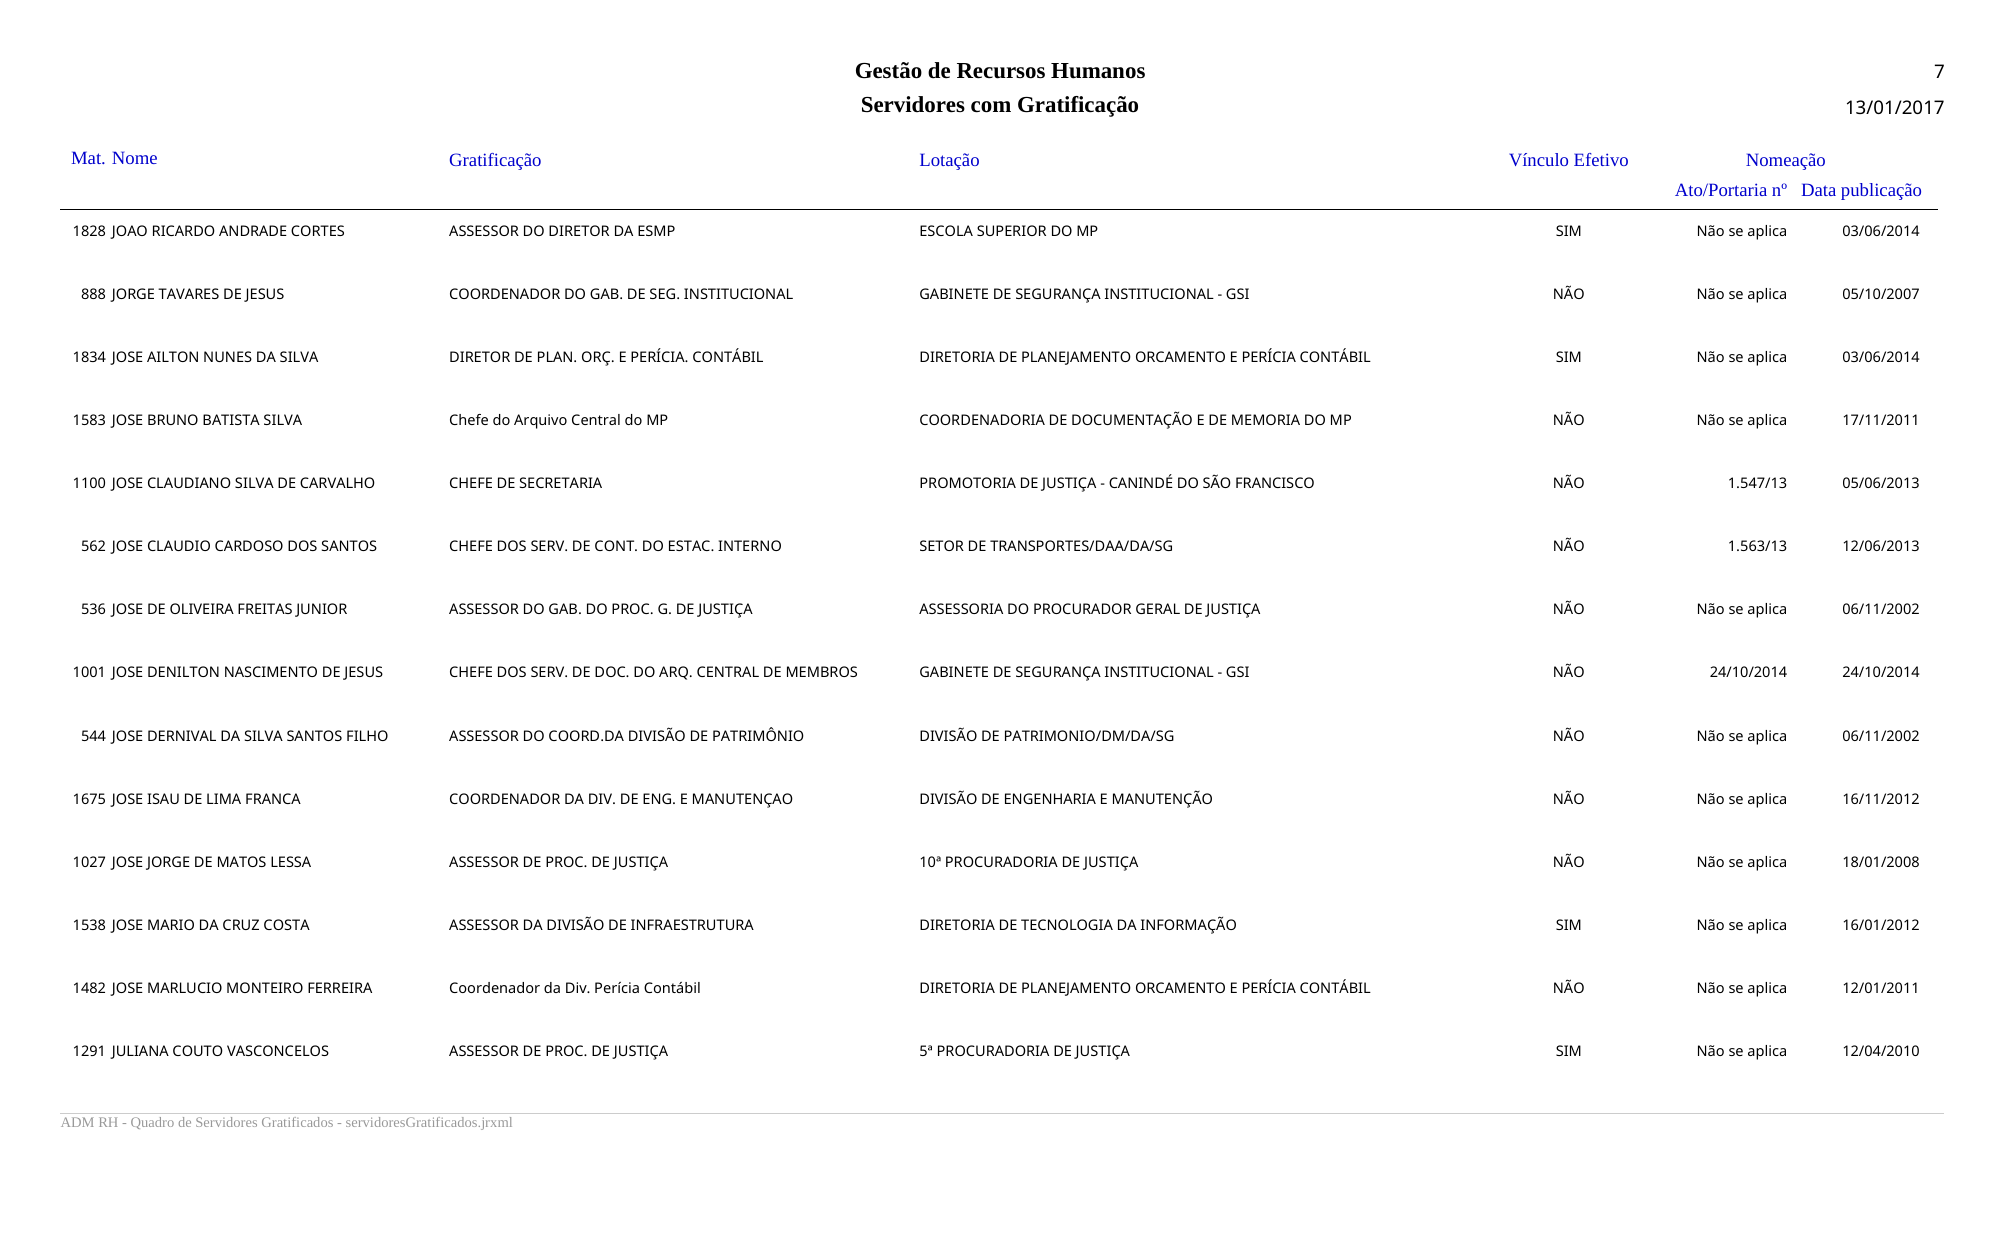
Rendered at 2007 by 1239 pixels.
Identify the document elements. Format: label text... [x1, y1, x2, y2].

table_cell [1920, 978, 2007, 1006]
table_cell [0, 704, 112, 722]
table_cell [0, 599, 9, 628]
table_cell Não se aplica [1649, 347, 1787, 375]
table_cell [1486, 915, 1495, 943]
table_cell [440, 789, 449, 817]
table_cell 1675 [9, 789, 106, 817]
table_cell [910, 1070, 919, 1083]
table_cell [0, 312, 112, 326]
table_cell [1920, 725, 2007, 754]
table_cell [910, 943, 919, 957]
table_cell [910, 789, 919, 817]
table_cell [440, 1006, 449, 1020]
table_cell 18/01/2008 [1793, 852, 1919, 880]
table_header Mat. [44, 147, 106, 177]
table_cell Não se aplica [1649, 1041, 1787, 1069]
table_cell [440, 452, 449, 470]
table_cell 05/06/2013 [1793, 473, 1919, 501]
table_cell [910, 1006, 919, 1020]
table_cell ASSESSOR DO GAB. DO PROC. G. DE JUSTIÇA [449, 599, 910, 659]
table_cell [910, 220, 919, 249]
table_cell [1486, 894, 2007, 912]
table_cell Coordenador da Div. Perícia Contábil [449, 978, 910, 1038]
table_cell [440, 704, 449, 722]
table_cell [106, 978, 112, 1006]
table_cell [1787, 915, 1792, 943]
table_cell [0, 326, 112, 343]
table_cell [910, 249, 919, 262]
table_cell [440, 410, 449, 438]
table_cell [1486, 662, 1495, 691]
table_cell [440, 943, 449, 957]
table_cell [0, 894, 112, 912]
table_cell [910, 957, 919, 975]
table_cell [440, 768, 449, 785]
table_cell [910, 915, 919, 943]
table_cell [0, 880, 112, 894]
table_cell SIM [1495, 915, 1642, 957]
table_cell 16/01/2012 [1793, 915, 1919, 943]
table_cell 1001 [9, 662, 106, 691]
table_cell [910, 817, 919, 831]
table_cell Não se aplica [1649, 599, 1787, 628]
table_cell ASSESSOR DE PROC. DE JUSTIÇA [449, 1041, 910, 1101]
table_cell 12/01/2011 [1793, 978, 1919, 1006]
table_cell Vínculo Efetivo [1495, 149, 1642, 178]
table_cell [1486, 284, 1495, 312]
table_cell JOSE CLAUDIANO SILVA DE CARVALHO [112, 473, 440, 533]
table_cell [910, 768, 919, 785]
table_cell ASSESSOR DE PROC. DE JUSTIÇA [449, 852, 910, 912]
table_cell JOSE BRUNO BATISTA SILVA [112, 410, 440, 470]
table_cell [0, 662, 9, 691]
table_cell 1538 [9, 915, 106, 943]
table_cell [440, 880, 449, 894]
table_cell 1834 [9, 347, 106, 375]
table_cell [1787, 662, 1792, 691]
table_cell [106, 220, 112, 249]
table_cell [1642, 312, 2007, 326]
table_cell Ato/Portaria nº [1649, 179, 1787, 208]
table_cell [1642, 375, 2007, 389]
table_cell [0, 852, 9, 880]
table_cell [1486, 831, 2007, 848]
table_cell [106, 789, 112, 817]
table_header [0, 0, 2007, 57]
table_cell [0, 817, 112, 831]
table_cell DIRETORIA DE TECNOLOGIA DA INFORMAÇÃO [919, 915, 1486, 975]
table_cell Chefe do Arquivo Central do MP [449, 410, 910, 470]
table_cell [0, 389, 112, 407]
table_cell [0, 789, 9, 817]
table_cell [1642, 1041, 1649, 1069]
table_cell [1486, 578, 2007, 596]
table_cell [440, 284, 449, 312]
table_cell CHEFE DOS SERV. DE DOC. DO ARQ. CENTRAL DE MEMBROS [449, 662, 910, 722]
table_cell NÃO [1495, 662, 1642, 704]
table_cell COORDENADOR DO GAB. DE SEG. INSTITUCIONAL [449, 284, 910, 343]
table_cell [0, 284, 9, 312]
table_cell [0, 641, 112, 659]
table_cell [0, 536, 9, 564]
table_cell [0, 220, 9, 249]
table_cell [1787, 725, 1792, 754]
table_cell SIM [1495, 220, 1642, 262]
table_cell NÃO [1495, 789, 1642, 831]
table_cell [1642, 978, 1649, 1006]
table_cell [0, 438, 112, 452]
table_cell COORDENADORIA DE DOCUMENTAÇÃO E DE MEMORIA DO MP [919, 410, 1486, 470]
table_cell [1642, 565, 2007, 578]
table_cell [0, 211, 2007, 220]
table_cell 1828 [9, 220, 106, 249]
table_cell [0, 1070, 112, 1083]
table_cell [910, 662, 919, 691]
table_cell NÃO [1495, 284, 1642, 326]
table_cell 1.563/13 [1649, 536, 1787, 564]
table_cell [910, 978, 919, 1006]
table_cell [1642, 817, 2007, 831]
table_cell [1642, 599, 1649, 628]
table_cell [1787, 978, 1792, 1006]
table_cell [910, 754, 919, 767]
table_cell [1945, 1113, 2007, 1137]
table_cell [1486, 312, 1495, 326]
table_cell [0, 1020, 112, 1038]
table_cell 1583 [9, 410, 106, 438]
table_cell [440, 957, 449, 975]
table_cell [440, 312, 449, 326]
table_cell [1642, 347, 1649, 375]
table_cell [1920, 1041, 2007, 1069]
table_cell [1787, 410, 1792, 438]
table_cell [1642, 880, 2007, 894]
table_cell [910, 326, 919, 343]
table_cell [910, 347, 919, 375]
table_cell 544 [9, 725, 106, 754]
table_cell [0, 943, 112, 957]
table_cell [1486, 536, 1495, 564]
table_cell [1787, 473, 1792, 501]
table_cell COORDENADOR DA DIV. DE ENG. E MANUTENÇAO [449, 789, 910, 848]
table_cell [440, 831, 449, 848]
table_cell [1486, 220, 1495, 249]
table_cell [0, 1101, 2007, 1113]
table_cell [106, 1041, 112, 1069]
table_cell [440, 915, 449, 943]
table_cell [106, 410, 112, 438]
table_cell [1642, 789, 1649, 817]
table_cell [1486, 691, 1495, 704]
table_cell [0, 1083, 112, 1101]
table_cell Gratificação [449, 149, 910, 178]
table_cell [910, 831, 919, 848]
table_cell DIRETORIA DE PLANEJAMENTO ORCAMENTO E PERÍCIA CONTÁBIL [919, 978, 1486, 1038]
table_cell JOSE DE OLIVEIRA FREITAS JUNIOR [112, 599, 440, 659]
table_cell [106, 149, 112, 177]
table_cell DIRETORIA DE PLANEJAMENTO ORCAMENTO E PERÍCIA CONTÁBIL [919, 347, 1486, 407]
table_cell [910, 852, 919, 880]
table_cell [106, 473, 112, 501]
table_cell NÃO [1495, 473, 1642, 515]
table_cell [910, 284, 919, 312]
table_cell [0, 754, 112, 767]
table_cell [1920, 473, 2007, 501]
table_cell [0, 149, 44, 177]
table_cell [1486, 852, 1495, 880]
table_cell [910, 691, 919, 704]
table_cell [1787, 284, 1792, 312]
table_cell [1920, 915, 2007, 943]
table_cell NÃO [1495, 725, 1642, 767]
table_cell [910, 536, 919, 564]
table_cell ASSESSOR DO DIRETOR DA ESMP [449, 220, 910, 280]
table_cell [0, 957, 112, 975]
table_cell Servidores com Gratificação [213, 91, 1787, 123]
table_cell [440, 691, 449, 704]
table_cell [1486, 1070, 1495, 1083]
table_cell [440, 263, 449, 280]
table_cell Lotação [919, 149, 1486, 178]
table_cell [0, 978, 9, 1006]
table_cell DIVISÃO DE PATRIMONIO/DM/DA/SG [919, 725, 1486, 785]
table_cell [1787, 1041, 1792, 1069]
table_cell [910, 641, 919, 659]
table_cell 5ª PROCURADORIA DE JUSTIÇA [919, 1041, 1486, 1101]
table_cell [1642, 438, 2007, 452]
table_cell [1642, 501, 2007, 515]
table_cell [0, 452, 112, 470]
table_cell [1486, 149, 1495, 177]
table_cell JORGE TAVARES DE JESUS [112, 284, 440, 343]
table_cell [1920, 662, 2007, 691]
table_cell Não se aplica [1649, 852, 1787, 880]
table_cell 05/10/2007 [1793, 284, 1919, 312]
table_cell [440, 599, 449, 628]
table_cell [0, 628, 112, 641]
table_cell [440, 473, 449, 501]
table_cell [910, 1020, 919, 1038]
table_cell [910, 312, 919, 326]
table_cell [0, 915, 9, 943]
table_cell [440, 389, 449, 407]
table_cell [440, 375, 449, 389]
table_cell [0, 565, 112, 578]
table_cell [440, 1083, 449, 1101]
table_cell [1642, 1006, 2007, 1020]
table_cell [106, 915, 112, 943]
table_cell [1920, 789, 2007, 817]
table_header Nome [112, 147, 199, 177]
table_cell [106, 347, 112, 375]
table_cell [910, 473, 919, 501]
table_cell [106, 599, 112, 628]
table_cell [1920, 220, 2007, 249]
table_cell [1486, 628, 1495, 641]
table_cell [1486, 452, 2007, 470]
table_cell [1486, 768, 2007, 785]
table_cell NÃO [1495, 978, 1642, 1020]
table_cell [0, 473, 9, 501]
table_cell PROMOTORIA DE JUSTIÇA - CANINDÉ DO SÃO FRANCISCO [919, 473, 1486, 533]
table_cell [1642, 220, 1649, 249]
table_cell GABINETE DE SEGURANÇA INSTITUCIONAL - GSI [919, 662, 1486, 722]
table_cell [1922, 149, 2007, 177]
table_cell [1486, 978, 1495, 1006]
table_cell [910, 149, 919, 177]
table_cell [1486, 389, 2007, 407]
table_cell [1486, 880, 1495, 894]
table_cell [1642, 852, 1649, 880]
table_cell [0, 1006, 112, 1020]
table_cell Não se aplica [1649, 789, 1787, 817]
table_cell JOSE DERNIVAL DA SILVA SANTOS FILHO [112, 725, 440, 785]
table_cell [1787, 599, 1792, 628]
table_cell 17/11/2011 [1793, 410, 1919, 438]
table_cell NÃO [1495, 410, 1642, 452]
table_cell [1787, 220, 1792, 249]
table_cell [1642, 410, 1649, 438]
table_cell [910, 389, 919, 407]
table_cell [1787, 852, 1792, 880]
table_cell SIM [1495, 1041, 1642, 1083]
table_cell [1642, 284, 1649, 312]
table_cell [0, 578, 112, 596]
table_cell [1920, 284, 2007, 312]
table_cell [440, 754, 449, 767]
table_cell [1920, 852, 2007, 880]
table_cell Não se aplica [1649, 915, 1787, 943]
table_cell [1642, 662, 1649, 691]
table_cell 562 [9, 536, 106, 564]
table_cell [1486, 347, 1495, 375]
table_cell 1291 [9, 1041, 106, 1069]
table_cell [1642, 249, 2007, 262]
table_cell ASSESSOR DO COORD.DA DIVISÃO DE PATRIMÔNIO [449, 725, 910, 785]
table_cell [440, 978, 449, 1006]
table_cell [0, 410, 9, 438]
table_cell [1486, 704, 2007, 722]
table_cell ESCOLA SUPERIOR DO MP [919, 220, 1486, 280]
table_cell Não se aplica [1649, 725, 1787, 754]
table_cell [910, 880, 919, 894]
table_cell Gestão de Recursos Humanos [213, 57, 1787, 85]
table_cell [910, 1083, 919, 1101]
table_cell Não se aplica [1649, 284, 1787, 312]
table_cell ADM RH - Quadro de Servidores Gratificados - servidoresGratificados.jrxml [60, 1114, 1944, 1137]
table_cell [1642, 754, 2007, 767]
table_cell [440, 220, 449, 249]
table_cell [0, 179, 1649, 208]
table_cell 10ª PROCURADORIA DE JUSTIÇA [919, 852, 1486, 912]
table_cell [910, 501, 919, 515]
table_cell [1486, 438, 1495, 452]
table_cell [0, 123, 2007, 147]
table_cell [1486, 599, 1495, 628]
table_cell DIVISÃO DE ENGENHARIA E MANUTENÇÃO [919, 789, 1486, 848]
table_cell [1642, 536, 1649, 564]
table_cell [1486, 817, 1495, 831]
table_cell [910, 628, 919, 641]
table_cell 13/01/2017 [1790, 95, 1944, 123]
table_cell [1486, 1006, 1495, 1020]
table_cell Não se aplica [1649, 220, 1787, 249]
table_cell [910, 375, 919, 389]
table_cell [1920, 536, 2007, 564]
table_cell [0, 59, 213, 85]
table_cell [440, 725, 449, 754]
table_cell [0, 831, 112, 848]
table_cell [910, 410, 919, 438]
table_cell Não se aplica [1649, 410, 1787, 438]
table_cell [1486, 249, 1495, 262]
table_cell [0, 95, 213, 123]
table_cell [0, 347, 9, 375]
table_cell [1642, 943, 2007, 957]
table_cell 03/06/2014 [1793, 220, 1919, 249]
table_cell [1486, 565, 1495, 578]
table_cell 12/04/2010 [1793, 1041, 1919, 1069]
table_cell [440, 515, 449, 533]
table_cell [910, 725, 919, 754]
table_cell [1642, 725, 1649, 754]
table_cell Nomeação [1649, 149, 1922, 178]
table_cell [1486, 410, 1495, 438]
table_cell [440, 628, 449, 641]
table_cell [440, 536, 449, 564]
table_cell [1642, 628, 2007, 641]
table_cell [440, 565, 449, 578]
table_cell 24/10/2014 [1793, 662, 1919, 691]
table_cell Não se aplica [1649, 978, 1787, 1006]
table_cell [0, 515, 112, 533]
table_cell GABINETE DE SEGURANÇA INSTITUCIONAL - GSI [919, 284, 1486, 343]
table_cell [910, 515, 919, 533]
table_cell [1486, 957, 2007, 975]
table_cell [1486, 375, 1495, 389]
table_cell NÃO [1495, 536, 1642, 578]
table_cell [0, 249, 112, 262]
table_cell [106, 284, 112, 312]
table_cell [910, 894, 919, 912]
table_cell [910, 452, 919, 470]
table_cell [1642, 691, 2007, 704]
table_cell [199, 149, 449, 177]
table_cell [1945, 95, 2007, 123]
table_cell [440, 641, 449, 659]
table_cell JOAO RICARDO ANDRADE CORTES [112, 220, 440, 280]
table_cell NÃO [1495, 599, 1642, 641]
table_cell [0, 1113, 60, 1137]
table_cell JOSE CLAUDIO CARDOSO DOS SANTOS [112, 536, 440, 596]
table_cell [106, 725, 112, 754]
table_cell 24/10/2014 [1649, 662, 1787, 691]
table_cell [0, 263, 112, 280]
table_cell [1486, 263, 2007, 280]
table_cell [1945, 59, 2007, 85]
table_cell 888 [9, 284, 106, 312]
table_cell NÃO [1495, 852, 1642, 894]
table_cell [1787, 789, 1792, 817]
table_cell [910, 565, 919, 578]
table_cell [440, 852, 449, 880]
table_cell [1787, 536, 1792, 564]
table_cell [1486, 326, 2007, 343]
table_cell [910, 578, 919, 596]
table_cell [440, 894, 449, 912]
table_cell 1027 [9, 852, 106, 880]
table_cell [0, 725, 9, 754]
table_cell [1486, 754, 1495, 767]
table_cell CHEFE DOS SERV. DE CONT. DO ESTAC. INTERNO [449, 536, 910, 596]
table_cell [910, 599, 919, 628]
table_cell [1920, 410, 2007, 438]
table_cell [1486, 501, 1495, 515]
table_cell [1486, 1020, 2007, 1038]
table_cell ASSESSORIA DO PROCURADOR GERAL DE JUSTIÇA [919, 599, 1486, 659]
table_cell 7 [1790, 59, 1944, 85]
table_cell [1486, 1083, 2007, 1101]
table_cell [440, 1070, 449, 1083]
table_cell [440, 347, 449, 375]
table_cell [0, 768, 112, 785]
table_cell [106, 662, 112, 691]
table_cell [440, 326, 449, 343]
table_cell 1482 [9, 978, 106, 1006]
table_cell SETOR DE TRANSPORTES/DAA/DA/SG [919, 536, 1486, 596]
table_cell [440, 1041, 449, 1069]
table_cell [1920, 599, 2007, 628]
table_cell SIM [1495, 347, 1642, 389]
table_cell [1486, 515, 2007, 533]
table_cell JOSE DENILTON NASCIMENTO DE JESUS [112, 662, 440, 722]
table_cell 16/11/2012 [1793, 789, 1919, 817]
table_cell 536 [9, 599, 106, 628]
table_cell [1486, 1041, 1495, 1069]
table_cell [440, 578, 449, 596]
table_cell [0, 1041, 9, 1069]
table_cell [1486, 789, 1495, 817]
table_cell [106, 536, 112, 564]
table_cell 06/11/2002 [1793, 599, 1919, 628]
table_cell ASSESSOR DA DIVISÃO DE INFRAESTRUTURA [449, 915, 910, 975]
table_cell [106, 852, 112, 880]
table_cell [0, 501, 112, 515]
table_cell [910, 1041, 919, 1069]
table_cell Data publicação [1787, 179, 1922, 208]
table_cell JULIANA COUTO VASCONCELOS [112, 1041, 440, 1101]
table_cell [1642, 1070, 2007, 1083]
table_cell [440, 817, 449, 831]
table_cell 1.547/13 [1649, 473, 1787, 501]
table_cell JOSE MARIO DA CRUZ COSTA [112, 915, 440, 975]
table_cell [1642, 149, 1649, 177]
table_cell JOSE AILTON NUNES DA SILVA [112, 347, 440, 407]
table_cell JOSE MARLUCIO MONTEIRO FERREIRA [112, 978, 440, 1038]
table_cell [1486, 943, 1495, 957]
table_cell [440, 662, 449, 691]
table_cell [440, 1020, 449, 1038]
table_cell 06/11/2002 [1793, 725, 1919, 754]
table_cell [1787, 347, 1792, 375]
table_cell 12/06/2013 [1793, 536, 1919, 564]
table_cell [1486, 473, 1495, 501]
table_cell DIRETOR DE PLAN. ORÇ. E PERÍCIA. CONTÁBIL [449, 347, 910, 407]
table_cell [0, 85, 2007, 91]
table_cell [0, 691, 112, 704]
table_cell [440, 438, 449, 452]
table_cell 03/06/2014 [1793, 347, 1919, 375]
table_cell JOSE ISAU DE LIMA FRANCA [112, 789, 440, 848]
table_cell [1486, 725, 1495, 754]
table_cell [440, 249, 449, 262]
table_cell [1642, 473, 1649, 501]
table_cell [1922, 179, 2007, 208]
table_cell [0, 375, 112, 389]
table_cell CHEFE DE SECRETARIA [449, 473, 910, 533]
table_cell JOSE JORGE DE MATOS LESSA [112, 852, 440, 912]
table_cell [1486, 641, 2007, 659]
table_cell 1100 [9, 473, 106, 501]
table_cell [440, 501, 449, 515]
table_cell [910, 704, 919, 722]
table_cell [910, 438, 919, 452]
table_cell [910, 263, 919, 280]
table_cell [1920, 347, 2007, 375]
table_cell [1642, 915, 1649, 943]
